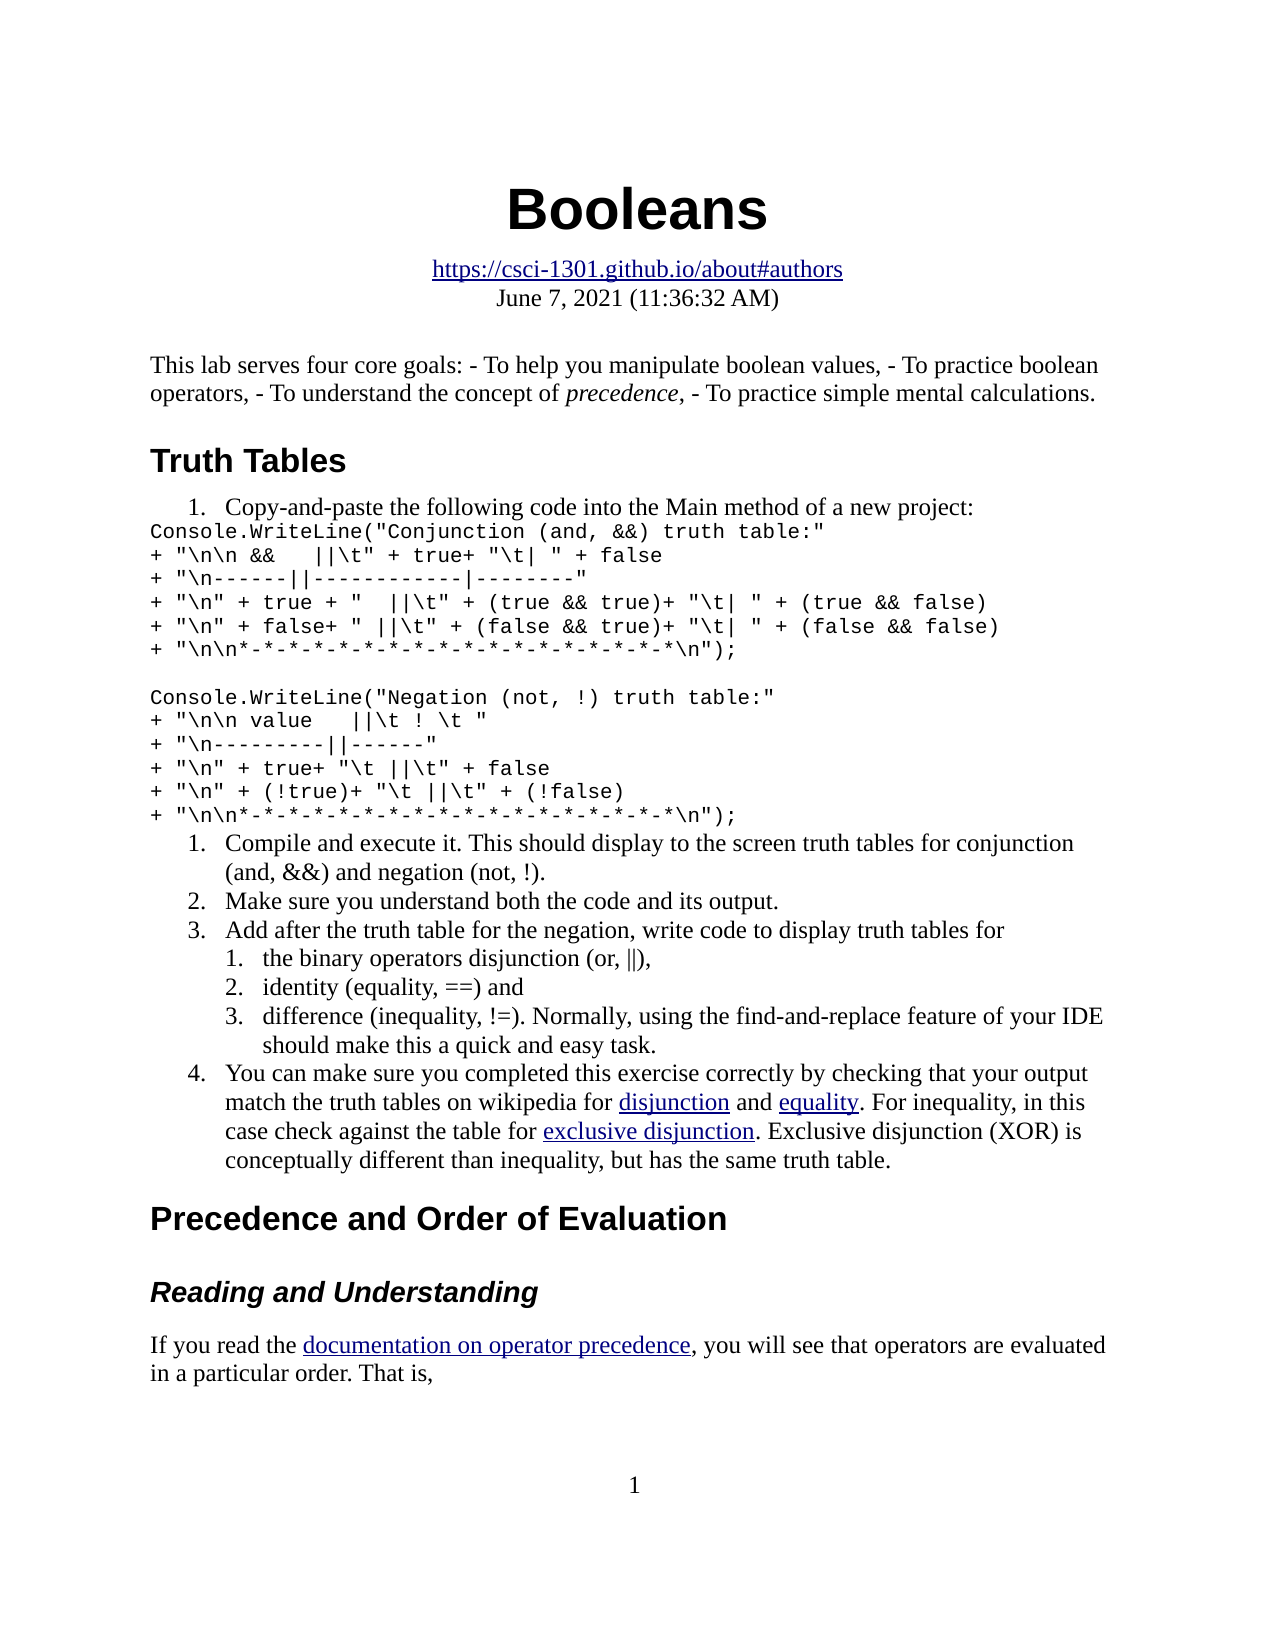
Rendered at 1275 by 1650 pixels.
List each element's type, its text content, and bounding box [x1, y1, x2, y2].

text + "\n------||------------|--------" [150, 568, 1125, 592]
title Booleans [150, 175, 1125, 242]
list Copy-and-paste the following code into the Main method of a new project: [187, 492, 1125, 521]
subtitle Precedence and Order of Evaluation [150, 1198, 1125, 1237]
text This lab serves four core goals: - To help you manipulate boolean values, - To practice boolean operators, - To understand the concept of precedence, - To practice simple mental calculations. [150, 350, 1125, 407]
text + "\n" + (!true)+ "\t ||\t" + (!false) [150, 781, 1125, 805]
text Console.WriteLine("Negation (not, !) truth table:" [150, 687, 1125, 710]
text + "\n" + true + " ||\t" + (true && true)+ "\t| " + (true && false) [150, 592, 1125, 616]
text + "\n\n*-*-*-*-*-*-*-*-*-*-*-*-*-*-*-*-*-*\n"); [150, 805, 1125, 828]
text + "\n" + true+ "\t ||\t" + false [150, 758, 1125, 781]
text June 7, 2021 (11:36:32 AM) [150, 283, 1125, 312]
text + "\n\n value ||\t ! \t " [150, 710, 1125, 734]
text + "\n\n*-*-*-*-*-*-*-*-*-*-*-*-*-*-*-*-*-*\n"); [150, 639, 1125, 663]
text + "\n---------||------" [150, 734, 1125, 758]
list the binary operators disjunction (or, ||), [225, 943, 1125, 972]
list Make sure you understand both the code and its output. [187, 886, 1125, 915]
text If you read the documentation on operator precedence, you will see that operators are evaluated in a particular order. That is, [150, 1330, 1125, 1387]
list Compile and execute it. This should display to the screen truth tables for conjunction (and, &&) and negation (not, !). [187, 828, 1125, 886]
subtitle Truth Tables [150, 441, 1125, 480]
list identity (equality, ==) and [225, 972, 1125, 1001]
subtitle Reading and Understanding [150, 1275, 1125, 1308]
text https://csci-1301.github.io/about#authors [150, 254, 1125, 283]
text + "\n" + false+ " ||\t" + (false && true)+ "\t| " + (false && false) [150, 616, 1125, 639]
list Add after the truth table for the negation, write code to display truth tables for [187, 915, 1125, 943]
list difference (inequality, !=). Normally, using the find-and-replace feature of your IDE should make this a quick and easy task. [225, 1001, 1125, 1058]
text Console.WriteLine("Conjunction (and, &&) truth table:" [150, 521, 1125, 545]
list You can make sure you completed this exercise correctly by checking that your output match the truth tables on wikipedia for disjunction and equality. For inequality, in this case check against the table for exclusive disjunction. Exclusive disjunction (XOR) is conceptually different than inequality, but has the same truth table. [187, 1058, 1125, 1173]
text + "\n\n && ||\t" + true+ "\t| " + false [150, 545, 1125, 568]
